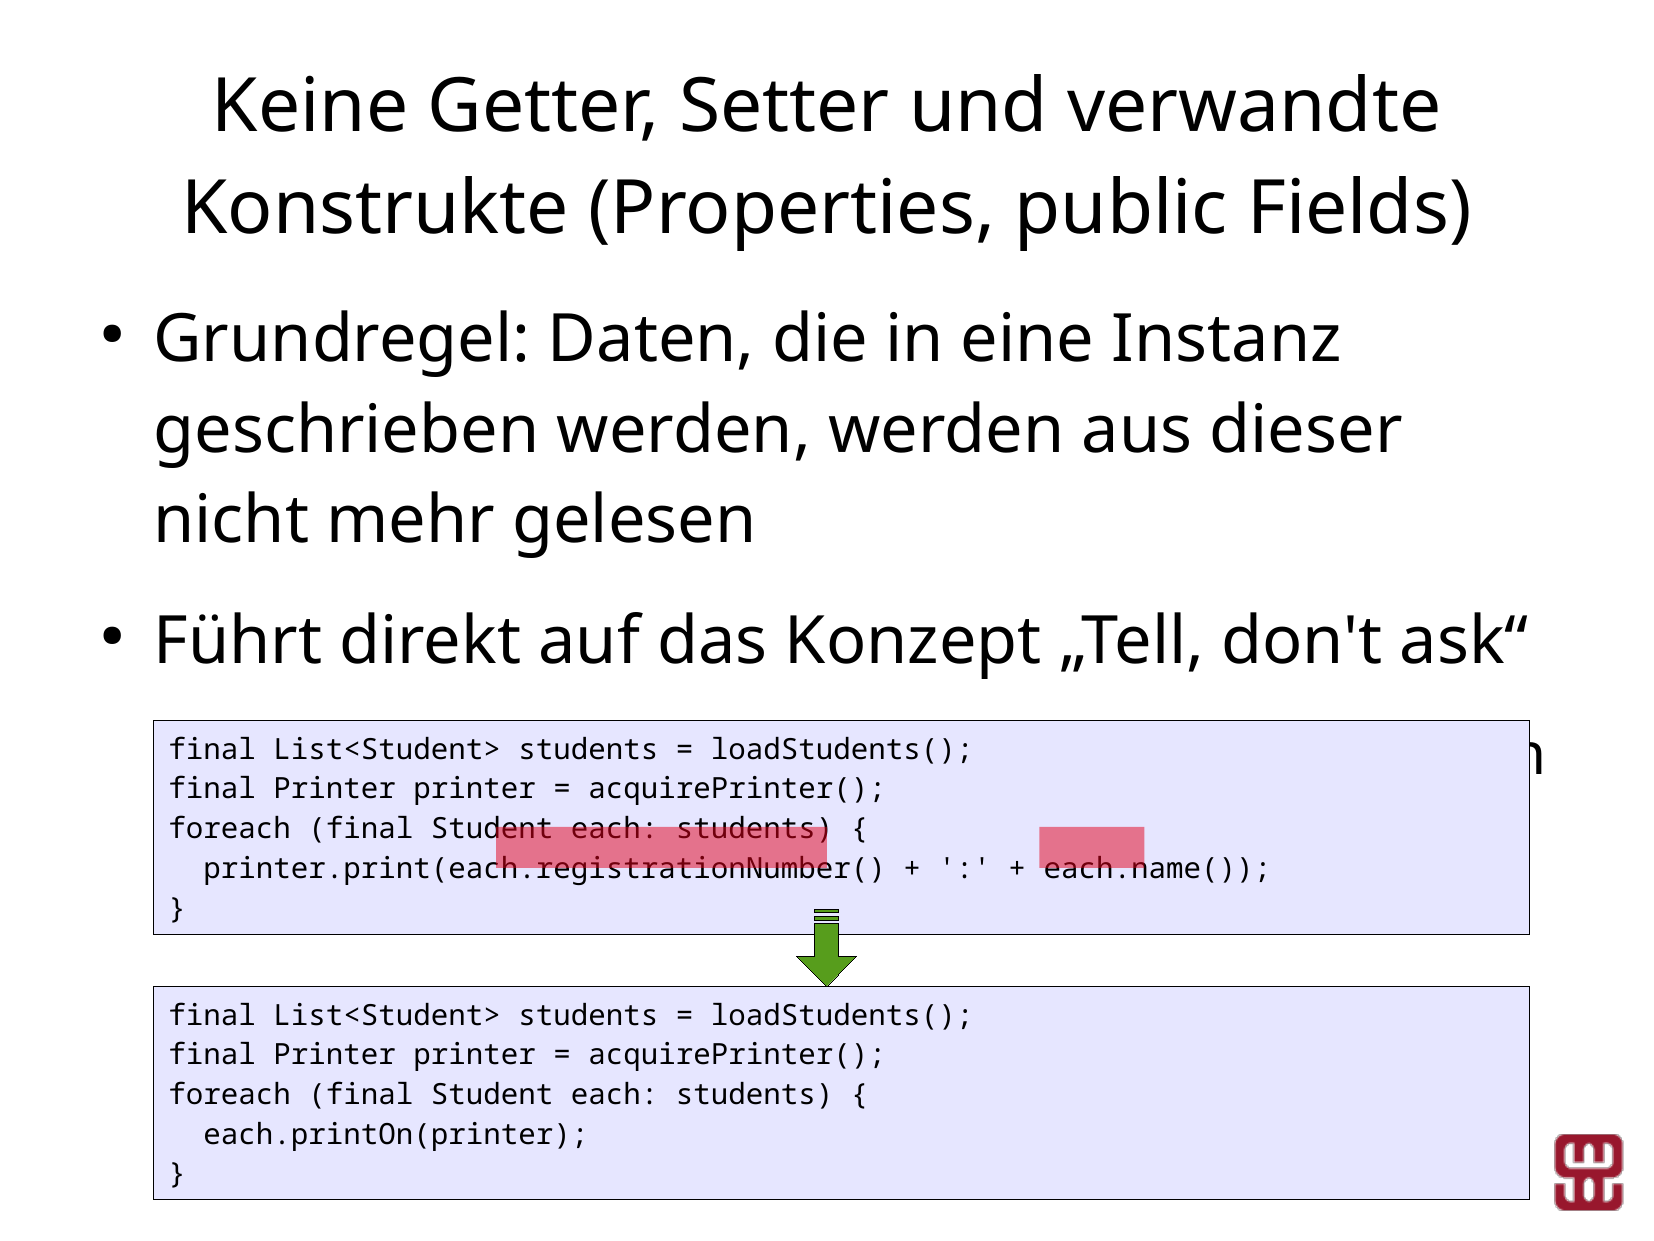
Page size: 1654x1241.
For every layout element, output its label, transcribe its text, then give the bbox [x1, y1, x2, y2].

text_box final List<Student> students = loadStudents(); final Printer printer = acquirePrinter(); foreach (final Student each: students) { each.printOn(printer); } [153, 986, 1530, 1173]
picture [1553, 1133, 1625, 1214]
text_box [814, 916, 839, 921]
text_box [1039, 826, 1145, 868]
title Keine Getter, Setter und verwandte Konstrukte (Properties, public Fields) [82, 56, 1571, 250]
text_box [796, 923, 857, 987]
text_box [814, 909, 839, 913]
text_box [496, 826, 827, 868]
list Grundregel: Daten, die in eine Instanz geschrieben werden, werden aus dieser nicht mehr gelesen Führt direkt auf das Konzept „Tell, don't ask“ Fundamentale Umkehr des Datenflusses: Geben (lassen) statt Nehmen [82, 290, 1571, 1094]
text_box final List<Student> students = loadStudents(); final Printer printer = acquirePrinter(); foreach (final Student each: students) { printer.print(each.registrationNumber() + ':' + each.name()); } [153, 720, 1530, 907]
